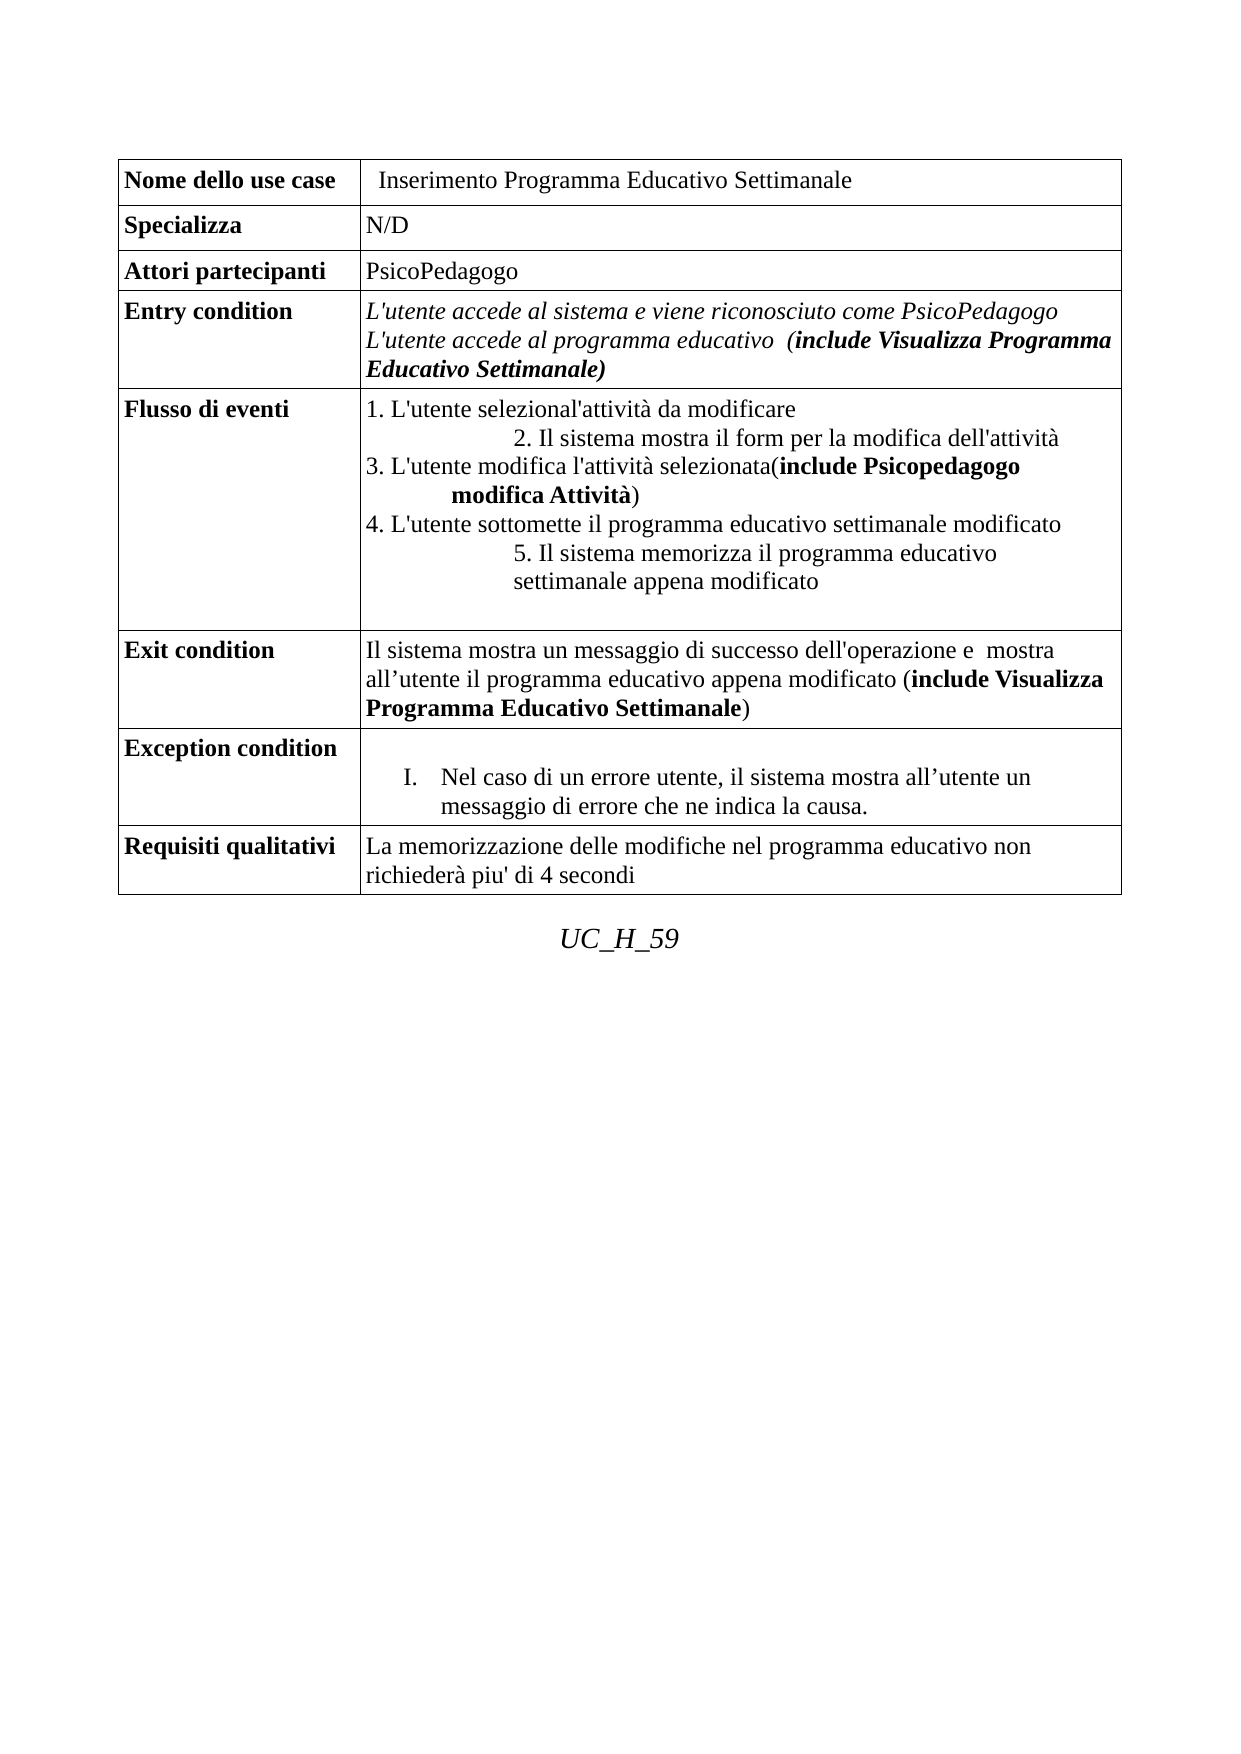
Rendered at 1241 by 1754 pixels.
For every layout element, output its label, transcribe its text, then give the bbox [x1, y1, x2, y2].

table_cell La memorizzazione delle modifiche nel programma educativo non richiederà piu' di 4 secondi [361, 826, 1121, 894]
table_cell Nel caso di un errore utente, il sistema mostra all’utente un messaggio di errore che ne indica la causa. [361, 729, 1121, 825]
table_cell Il sistema mostra un messaggio di successo dell'operazione e mostra all’utente il programma educativo appena modificato (include Visualizza Programma Educativo Settimanale) [361, 631, 1121, 727]
text UC_H_59 [118, 921, 1122, 954]
table_cell Attori partecipanti [119, 251, 360, 290]
table_cell Requisiti qualitativi [119, 826, 360, 894]
table_cell Specializza [119, 206, 360, 250]
table_cell Exception condition [119, 729, 360, 825]
table_cell Entry condition [119, 291, 360, 388]
table_cell L'utente selezional'attività da modificare Il sistema mostra il form per la modifica dell'attività L'utente modifica l'attività selezionata(include Psicopedagogo modifica Attività) L'utente sottomette il programma educativo settimanale modificato Il sistema memorizza il programma educativo settimanale appena modificato [361, 389, 1121, 630]
table_cell L'utente accede al sistema e viene riconosciuto come PsicoPedagogo L'utente accede al programma educativo (include Visualizza Programma Educativo Settimanale) [361, 291, 1121, 388]
table_header Nome dello use case [119, 160, 360, 205]
table_cell Flusso di eventi [119, 389, 360, 630]
table_cell PsicoPedagogo [361, 251, 1121, 290]
table_cell Exit condition [119, 631, 360, 727]
table_header Inserimento Programma Educativo Settimanale [361, 160, 1121, 205]
table_cell N/D [361, 206, 1121, 250]
